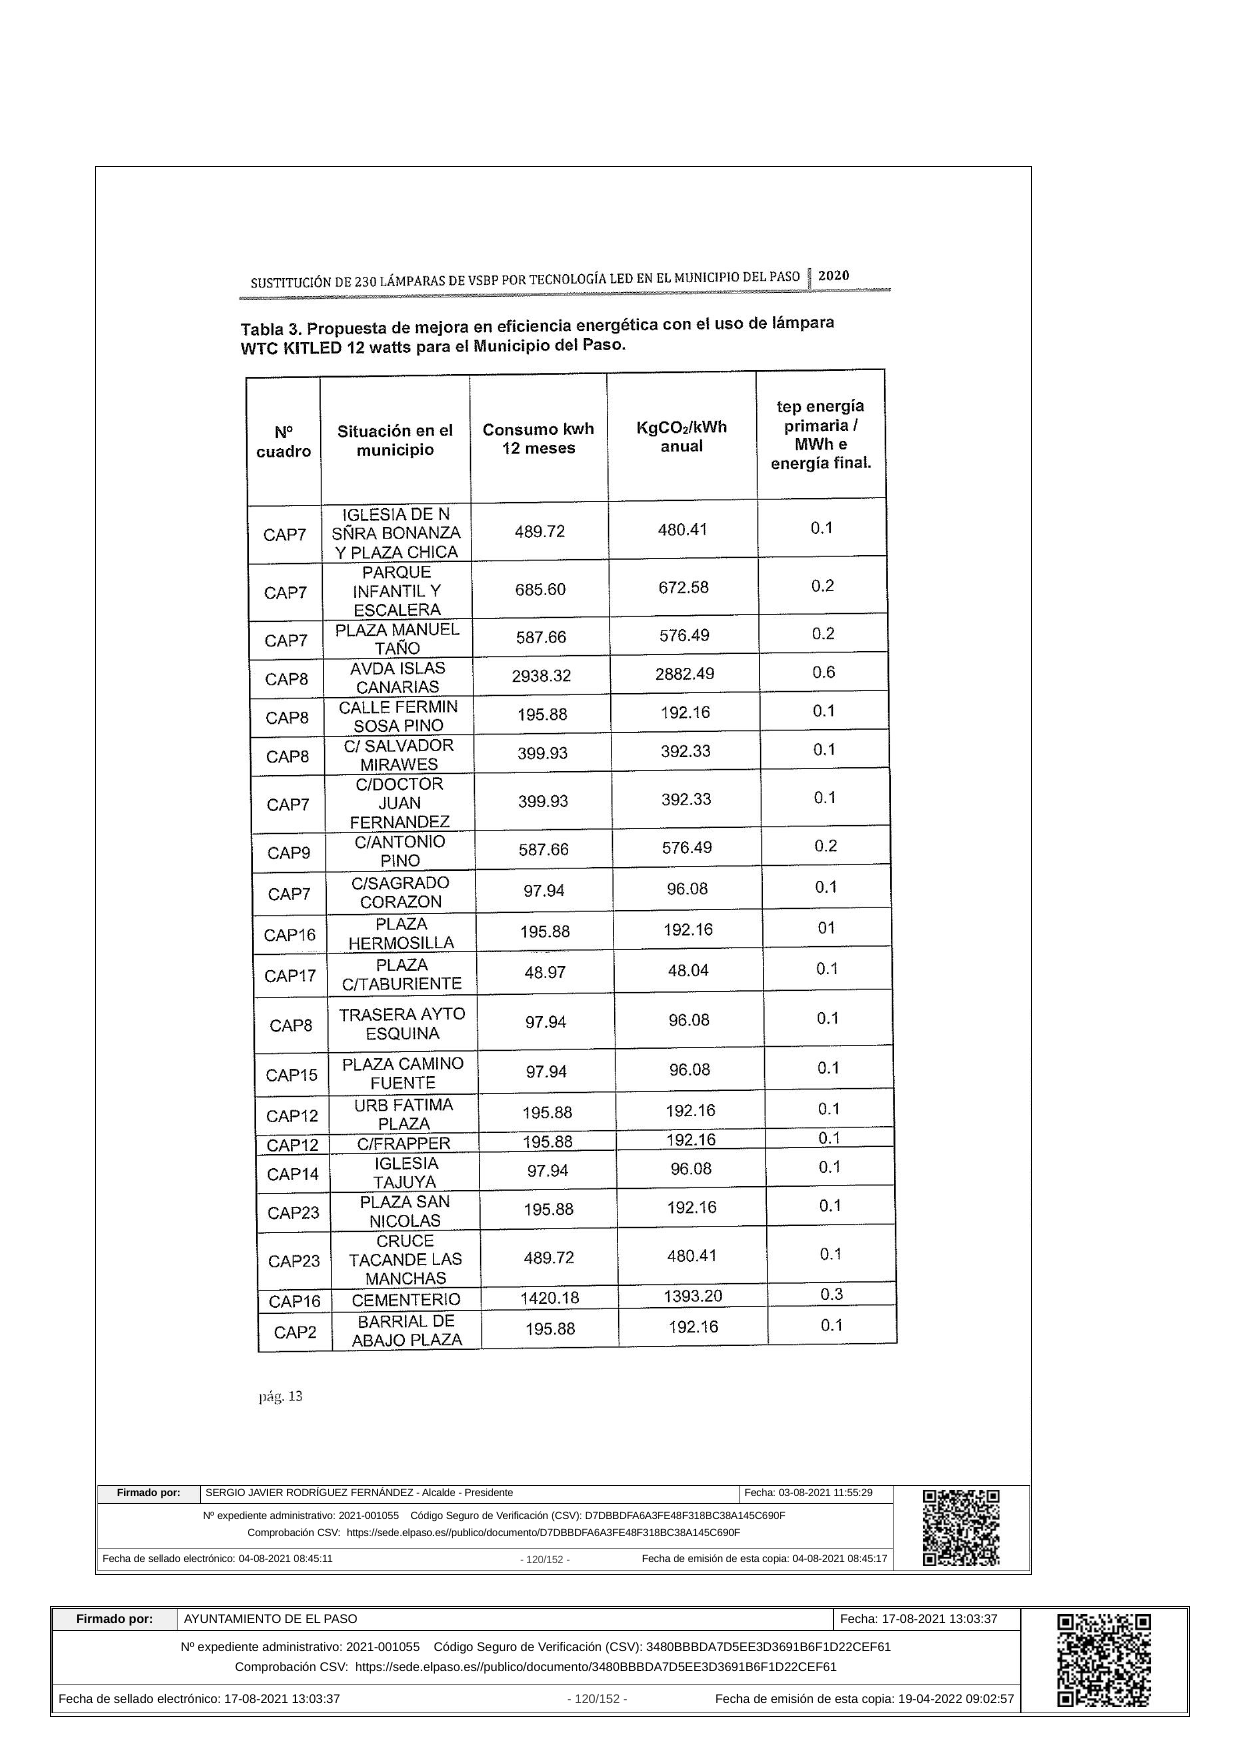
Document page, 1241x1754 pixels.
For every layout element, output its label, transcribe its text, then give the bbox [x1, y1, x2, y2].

text Comprobación CSV: https://sede.elpaso.es//publico/documento/3480BBBDA7D5EE3D3691B6F1D22CEF61 [235, 1661, 917, 1674]
text Fecha: 03-08-2021 11:55:29 [744, 1488, 893, 1499]
picture [96, 167, 1031, 1574]
text Fecha de sellado electrónico: 04-08-2021 08:45:11 [102, 1553, 359, 1565]
text Nº expediente administrativo: 2021-001055 Código Seguro de Verificación (CSV): D7DBBDFA6A3FE48F318BC38A145C690F [203, 1510, 812, 1522]
text Fecha: 17-08-2021 13:03:37 [840, 1612, 1021, 1626]
text Comprobación CSV: https://sede.elpaso.es//publico/documento/D7DBBDFA6A3FE48F318BC38A145C690F [247, 1527, 812, 1539]
text Fecha de emisión de esta copia: 04-08-2021 08:45:17 [642, 1553, 912, 1565]
text Nº expediente administrativo: 2021-001055 Código Seguro de Verificación (CSV): 3480BBBDA7D5EE3D3691B6F1D22CEF61 [181, 1640, 917, 1654]
text - 120/152 - [567, 1693, 646, 1707]
text AYUNTAMIENTO DE EL PASO [184, 1612, 386, 1626]
text Firmado por: [76, 1612, 172, 1626]
text Fecha de sellado electrónico: 17-08-2021 13:03:37 [58, 1692, 365, 1706]
picture [51, 1607, 1189, 1716]
text Fecha de emisión de esta copia: 19-04-2022 09:02:57 [715, 1692, 1039, 1706]
text SERGIO JAVIER RODRÍGUEZ FERNÁNDEZ - Alcalde - Presidente [205, 1488, 540, 1499]
text Firmado por: [117, 1488, 196, 1499]
text - 120/152 - [520, 1554, 585, 1565]
